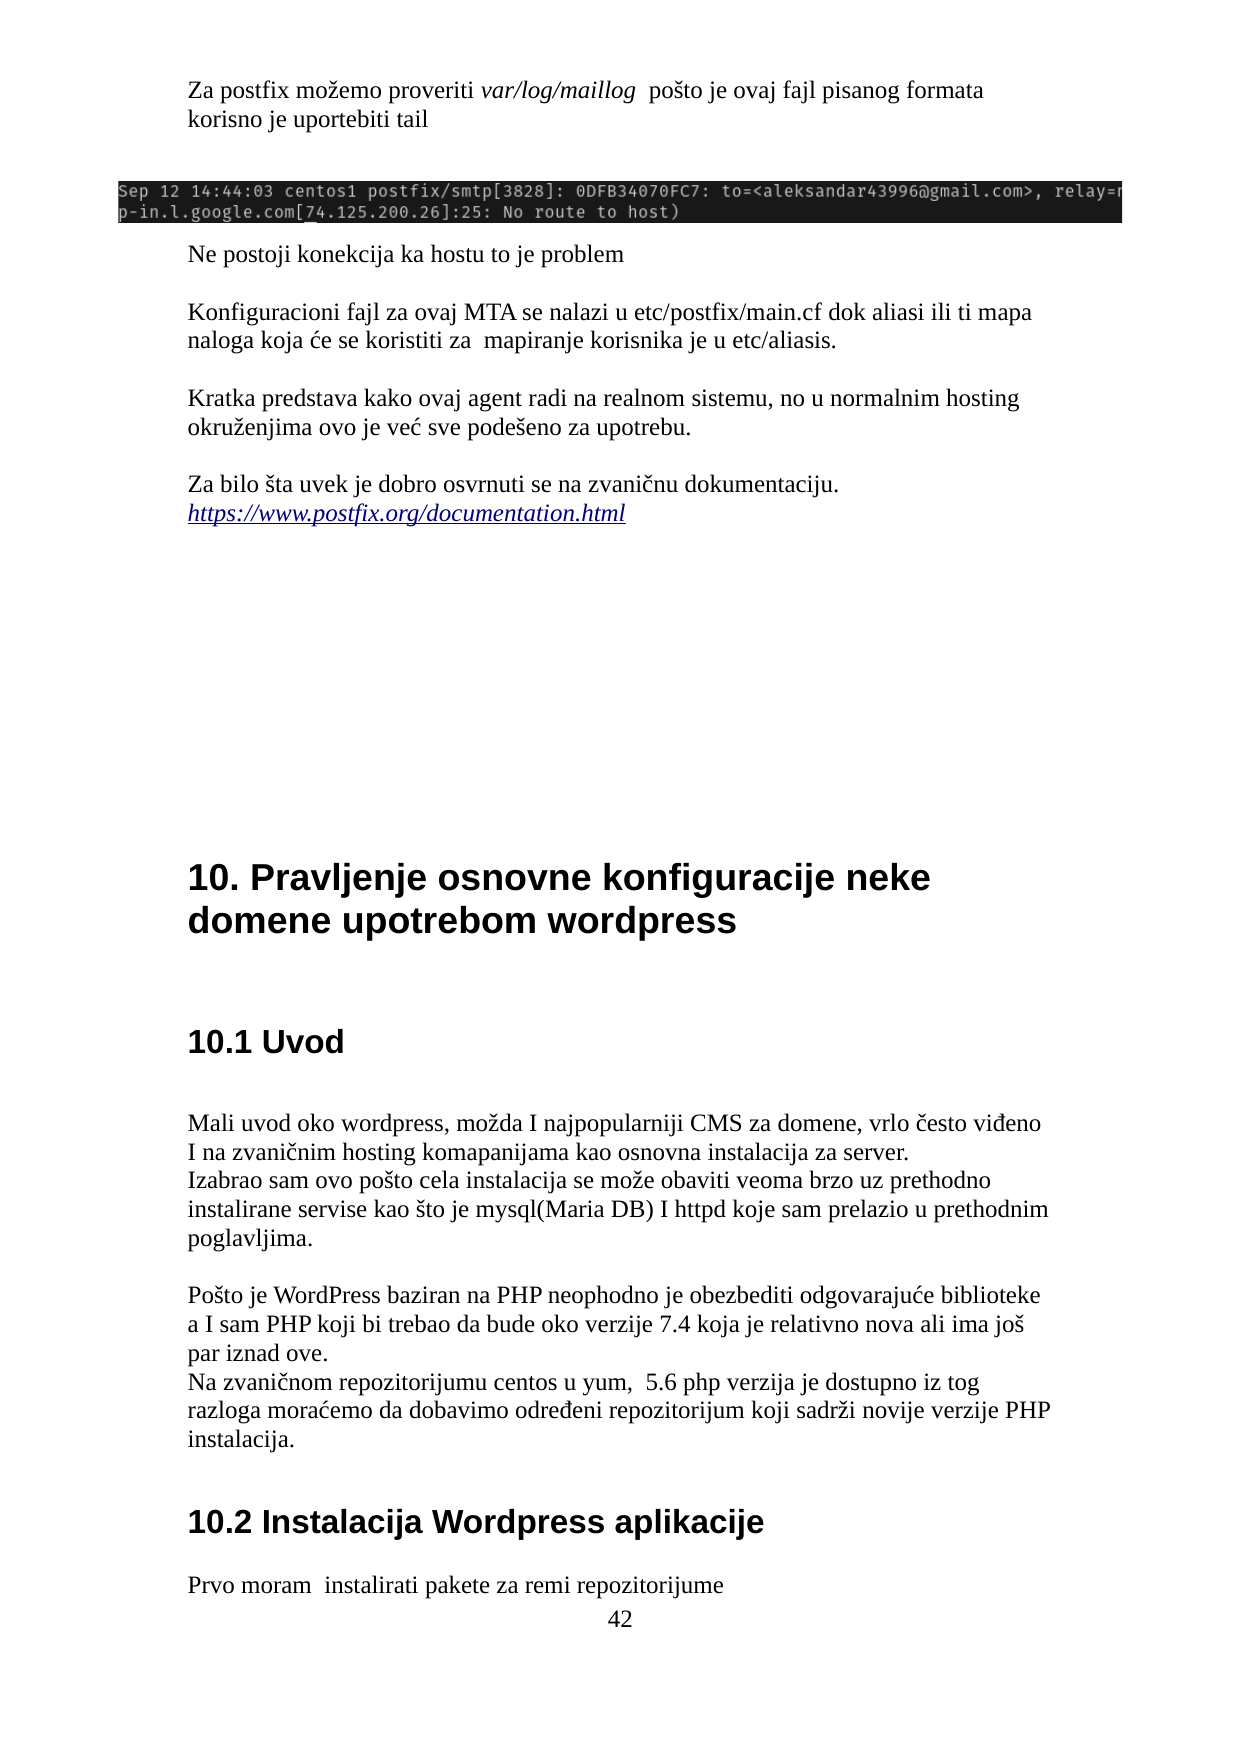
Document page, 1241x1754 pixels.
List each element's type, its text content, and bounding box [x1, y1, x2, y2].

text Pošto je WordPress baziran na PHP neophodno je obezbediti odgovarajuće biblioteke a I sam PHP koji bi trebao da bude oko verzije 7.4 koja je relativno nova ali ima još par iznad ove. [187, 1281, 1053, 1367]
text Ne postoji konekcija ka hostu to je problem [187, 239, 1053, 268]
subtitle 10. Pravljenje osnovne konfiguracije neke domene upotrebom wordpress [187, 855, 1053, 941]
text Mali uvod oko wordpress, možda I najpopularniji CMS za domene, vrlo često viđeno I na zvaničnim hosting komapanijama kao osnovna instalacija za server. [187, 1108, 1053, 1166]
subtitle 10.1 Uvod [187, 1022, 1053, 1060]
subtitle 10.2 Instalacija Wordpress aplikacije [187, 1503, 1053, 1541]
text Za postfix možemo proveriti var/log/maillog pošto je ovaj fajl pisanog formata korisno je uportebiti tail [187, 75, 1053, 132]
text Kratka predstava kako ovaj agent radi na realnom sistemu, no u normalnim hosting okruženjima ovo je već sve podešeno za upotrebu. [187, 383, 1053, 440]
text Konfiguracioni fajl za ovaj MTA se nalazi u etc/postfix/main.cf dok aliasi ili ti mapa naloga koja će se koristiti za mapiranje korisnika je u etc/aliasis. [187, 297, 1053, 354]
text Na zvaničnom repozitorijumu centos u yum, 5.6 php verzija je dostupno iz tog razloga moraćemo da dobavimo određeni repozitorijum koji sadrži novije verzije PHP instalacija. [187, 1367, 1053, 1453]
text Prvo moram instalirati pakete za remi repozitorijume [187, 1570, 1053, 1598]
text Za bilo šta uvek je dobro osvrnuti se na zvaničnu dokumentaciju. https://www.postfix.org/documentation.html [187, 469, 1053, 527]
text Izabrao sam ovo pošto cela instalacija se može obaviti veoma brzo uz prethodno instalirane servise kao što je mysql(Maria DB) I httpd koje sam prelazio u prethodnim poglavljima. [187, 1166, 1053, 1252]
